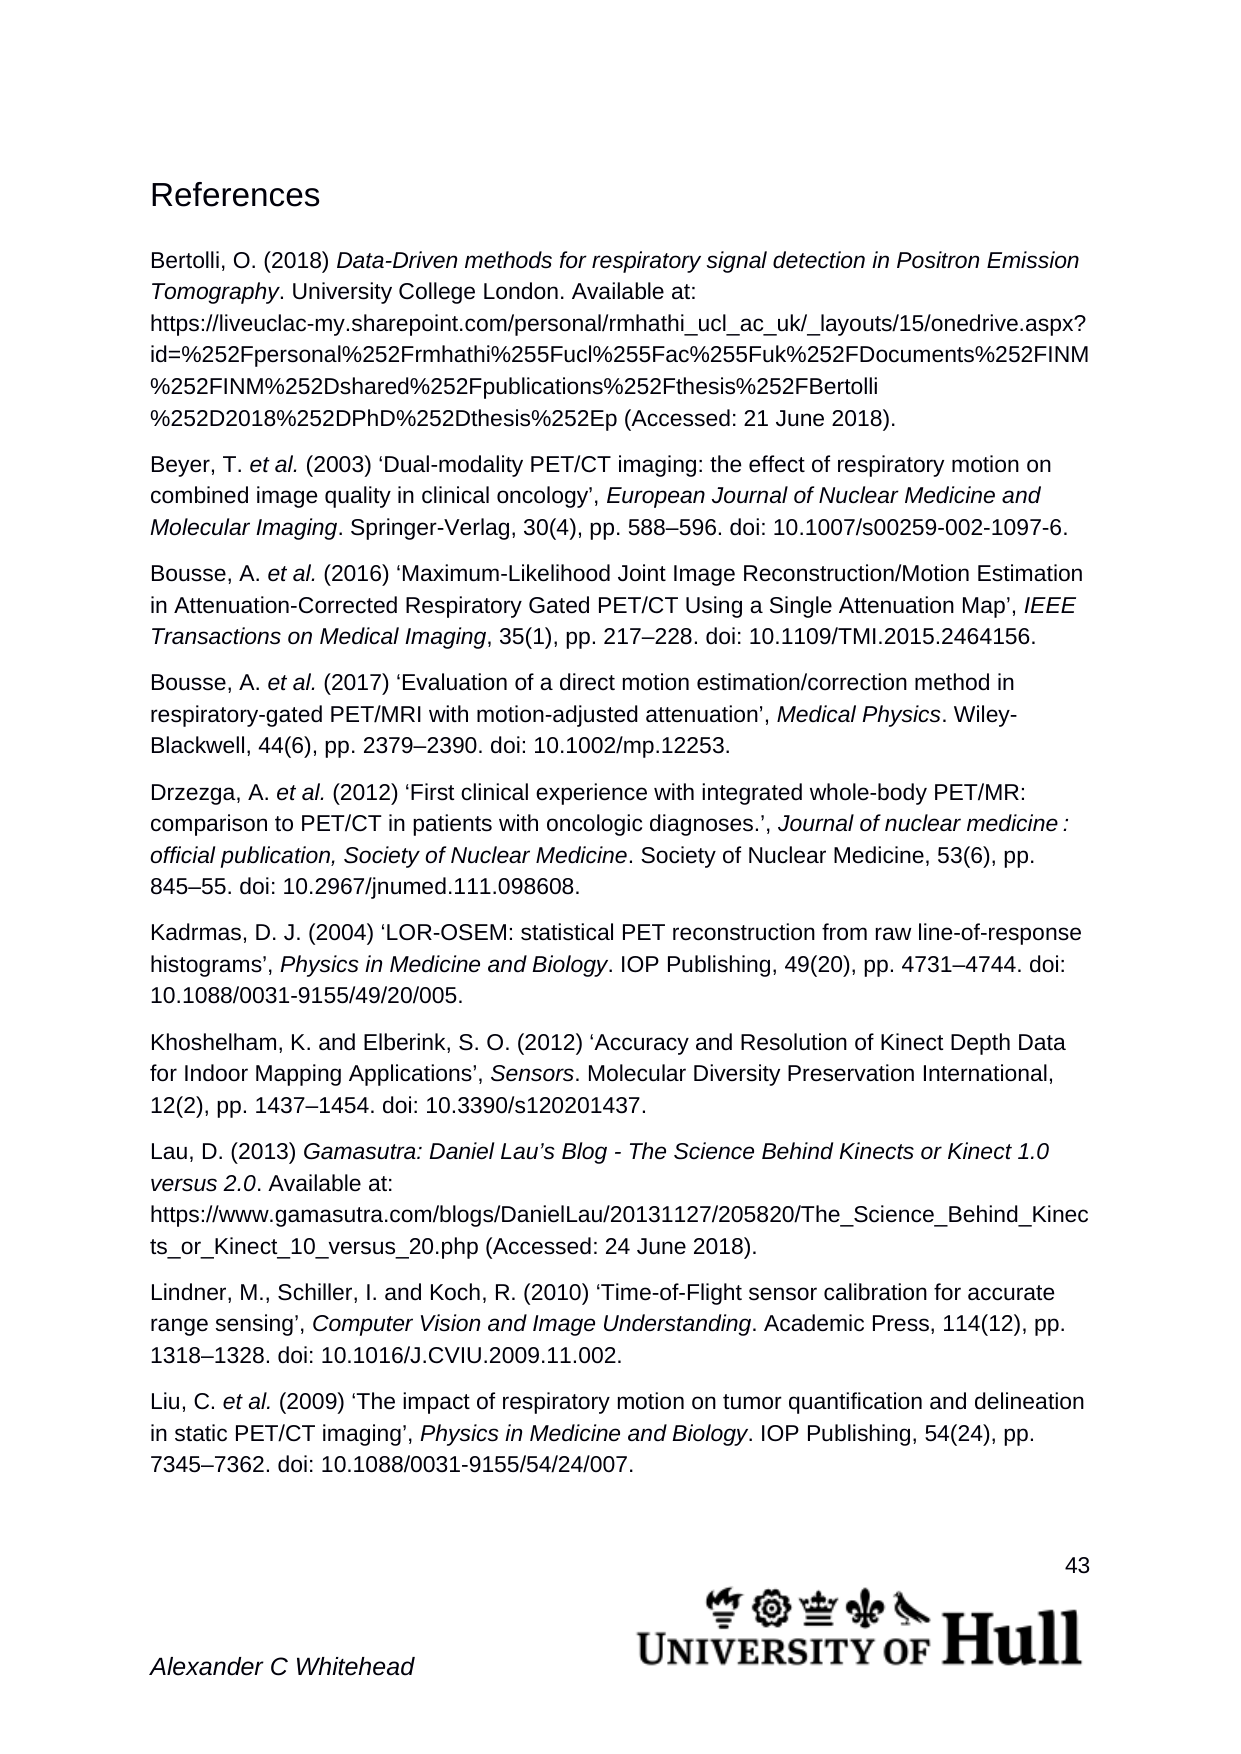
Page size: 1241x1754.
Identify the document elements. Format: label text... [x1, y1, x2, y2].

text Bousse, A. et al. (2016) ‘Maximum-Likelihood Joint Image Reconstruction/Motion Estimation in Attenuation-Corrected Respiratory Gated PET/CT Using a Single Attenuation Map’, IEEE Transactions on Medical Imaging, 35(1), pp. 217–228. doi: 10.1109/TMI.2015.2464156. [150, 560, 1090, 649]
text Bousse, A. et al. (2017) ‘Evaluation of a direct motion estimation/correction method in respiratory-gated PET/MRI with motion-adjusted attenuation’, Medical Physics. Wiley-Blackwell, 44(6), pp. 2379–2390. doi: 10.1002/mp.12253. [150, 669, 1090, 759]
text Lau, D. (2013) Gamasutra: Daniel Lau’s Blog - The Science Behind Kinects or Kinect 1.0 versus 2.0. Available at: https://www.gamasutra.com/blogs/DanielLau/20131127/205820/The_Science_Behind_Kinects_or_Kinect_10_versus_20.php (Accessed: 24 June 2018). [150, 1138, 1090, 1259]
text Drzezga, A. et al. (2012) ‘First clinical experience with integrated whole-body PET/MR: comparison to PET/CT in patients with oncologic diagnoses.’, Journal of nuclear medicine : official publication, Society of Nuclear Medicine. Society of Nuclear Medicine, 53(6), pp. 845–55. doi: 10.2967/jnumed.111.098608. [150, 778, 1090, 899]
text Bertolli, O. (2018) Data-Driven methods for respiratory signal detection in Positron Emission Tomography. University College London. Available at: https://liveuclac-my.sharepoint.com/personal/rmhathi_ucl_ac_uk/_layouts/15/onedrive.aspx?id=%252Fpersonal%252Frmhathi%255Fucl%255Fac%255Fuk%252FDocuments%252FINM%252FINM%252Dshared%252Fpublications%252Fthesis%252FBertolli%252D2018%252DPhD%252Dthesis%252Ep (Accessed: 21 June 2018). [150, 247, 1090, 431]
text Kadrmas, D. J. (2004) ‘LOR-OSEM: statistical PET reconstruction from raw line-of-response histograms’, Physics in Medicine and Biology. IOP Publishing, 49(20), pp. 4731–4744. doi: 10.1088/0031-9155/49/20/005. [150, 919, 1090, 1009]
subtitle References [150, 175, 1090, 213]
text Khoshelham, K. and Elberink, S. O. (2012) ‘Accuracy and Resolution of Kinect Depth Data for Indoor Mapping Applications’, Sensors. Molecular Diversity Preservation International, 12(2), pp. 1437–1454. doi: 10.3390/s120201437. [150, 1029, 1090, 1118]
text Lindner, M., Schiller, I. and Koch, R. (2010) ‘Time-of-Flight sensor calibration for accurate range sensing’, Computer Vision and Image Understanding. Academic Press, 114(12), pp. 1318–1328. doi: 10.1016/J.CVIU.2009.11.002. [150, 1279, 1090, 1368]
text Liu, C. et al. (2009) ‘The impact of respiratory motion on tumor quantification and delineation in static PET/CT imaging’, Physics in Medicine and Biology. IOP Publishing, 54(24), pp. 7345–7362. doi: 10.1088/0031-9155/54/24/007. [150, 1388, 1090, 1477]
picture [631, 1578, 1091, 1675]
text Beyer, T. et al. (2003) ‘Dual-modality PET/CT imaging: the effect of respiratory motion on combined image quality in clinical oncology’, European Journal of Nuclear Medicine and Molecular Imaging. Springer-Verlag, 30(4), pp. 588–596. doi: 10.1007/s00259-002-1097-6. [150, 451, 1090, 540]
